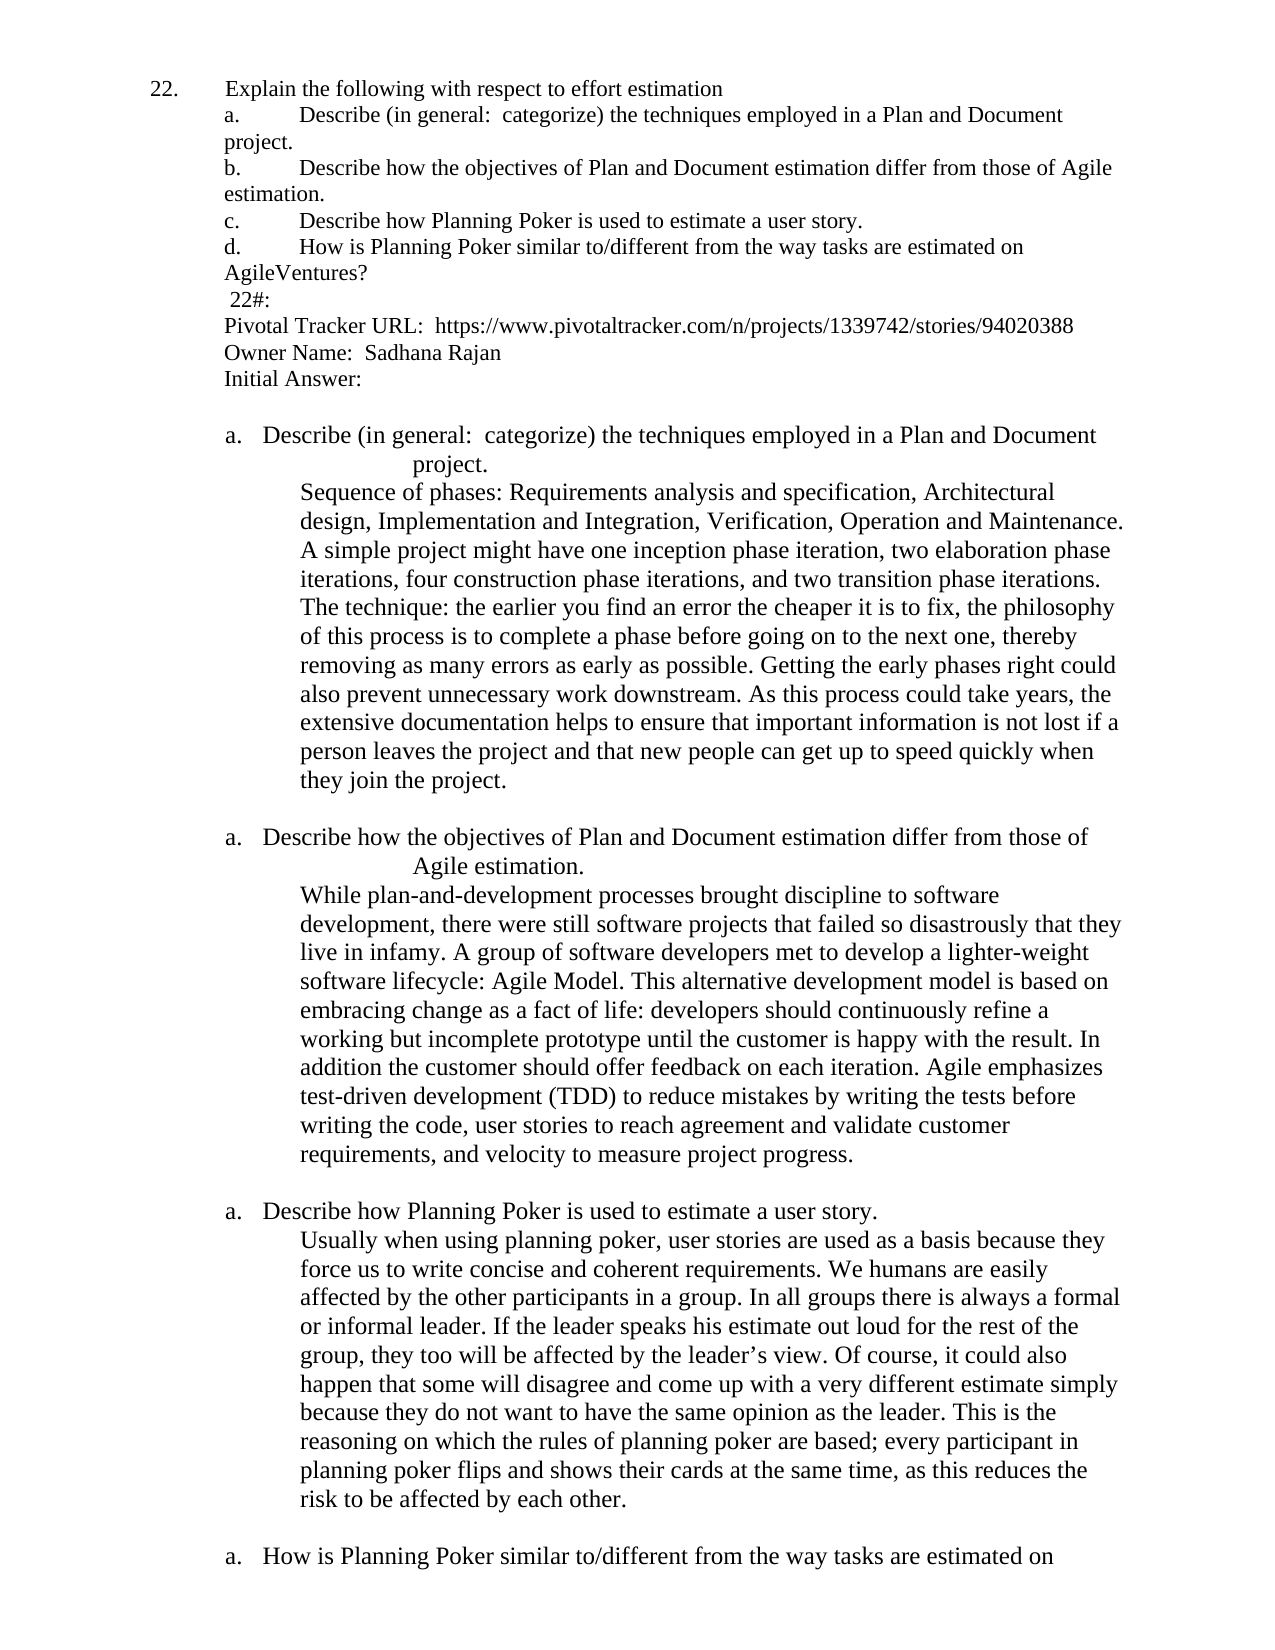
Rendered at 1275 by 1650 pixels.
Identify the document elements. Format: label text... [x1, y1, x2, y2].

text d. How is Planning Poker similar to/different from the way tasks are estimated on AgileVentures? 22#: [224, 233, 1125, 312]
list Describe how the objectives of Plan and Document estimation differ from those of Agile estimation. [225, 822, 1125, 880]
text 22. Explain the following with respect to effort estimation [150, 75, 1125, 101]
text Owner Name: Sadhana Rajan [224, 338, 1125, 365]
list Describe (in general: categorize) the techniques employed in a Plan and Document project. [225, 420, 1125, 477]
text Pivotal Tracker URL: https://www.pivotaltracker.com/n/projects/1339742/stories/94020388 [224, 312, 1125, 338]
text While plan-and-development processes brought discipline to software development, there were still software projects that failed so disastrously that they live in infamy. A group of software developers met to develop a lighter-weight software lifecycle: Agile Model. This alternative development model is based on embracing change as a fact of life: developers should continuously refine a working but incomplete prototype until the customer is happy with the result. In addition the customer should offer feedback on each iteration. Agile emphasizes test-driven development (TDD) to reduce mistakes by writing the tests before writing the code, user stories to reach agreement and validate customer requirements, and velocity to measure project progress. [300, 880, 1125, 1167]
text a. Describe (in general: categorize) the techniques employed in a Plan and Document project. [224, 101, 1125, 154]
text c. Describe how Planning Poker is used to estimate a user story. [224, 207, 1125, 233]
list Describe how Planning Poker is used to estimate a user story. [225, 1196, 1125, 1225]
text Usually when using planning poker, user stories are used as a basis because they force us to write concise and coherent requirements. We humans are easily affected by the other participants in a group. In all groups there is always a formal or informal leader. If the leader speaks his estimate out loud for the rest of the group, they too will be affected by the leader’s view. Of course, it could also happen that some will disagree and come up with a very different estimate simply because they do not want to have the same opinion as the leader. This is the reasoning on which the rules of planning poker are based; every participant in planning poker flips and shows their cards at the same time, as this reduces the risk to be affected by each other. [300, 1225, 1125, 1512]
text b. Describe how the objectives of Plan and Document estimation differ from those of Agile estimation. [224, 154, 1125, 207]
text Initial Answer: [224, 365, 1125, 391]
list How is Planning Poker similar to/different from the way tasks are estimated on [225, 1541, 1125, 1570]
text Sequence of phases: Requirements analysis and specification, Architectural design, Implementation and Integration, Verification, Operation and Maintenance. A simple project might have one inception phase iteration, two elaboration phase iterations, four construction phase iterations, and two transition phase iterations. The technique: the earlier you find an error the cheaper it is to fix, the philosophy of this process is to complete a phase before going on to the next one, thereby removing as many errors as early as possible. Getting the early phases right could also prevent unnecessary work downstream. As this process could take years, the extensive documentation helps to ensure that important information is not lost if a person leaves the project and that new people can get up to speed quickly when they join the project. [300, 477, 1125, 794]
